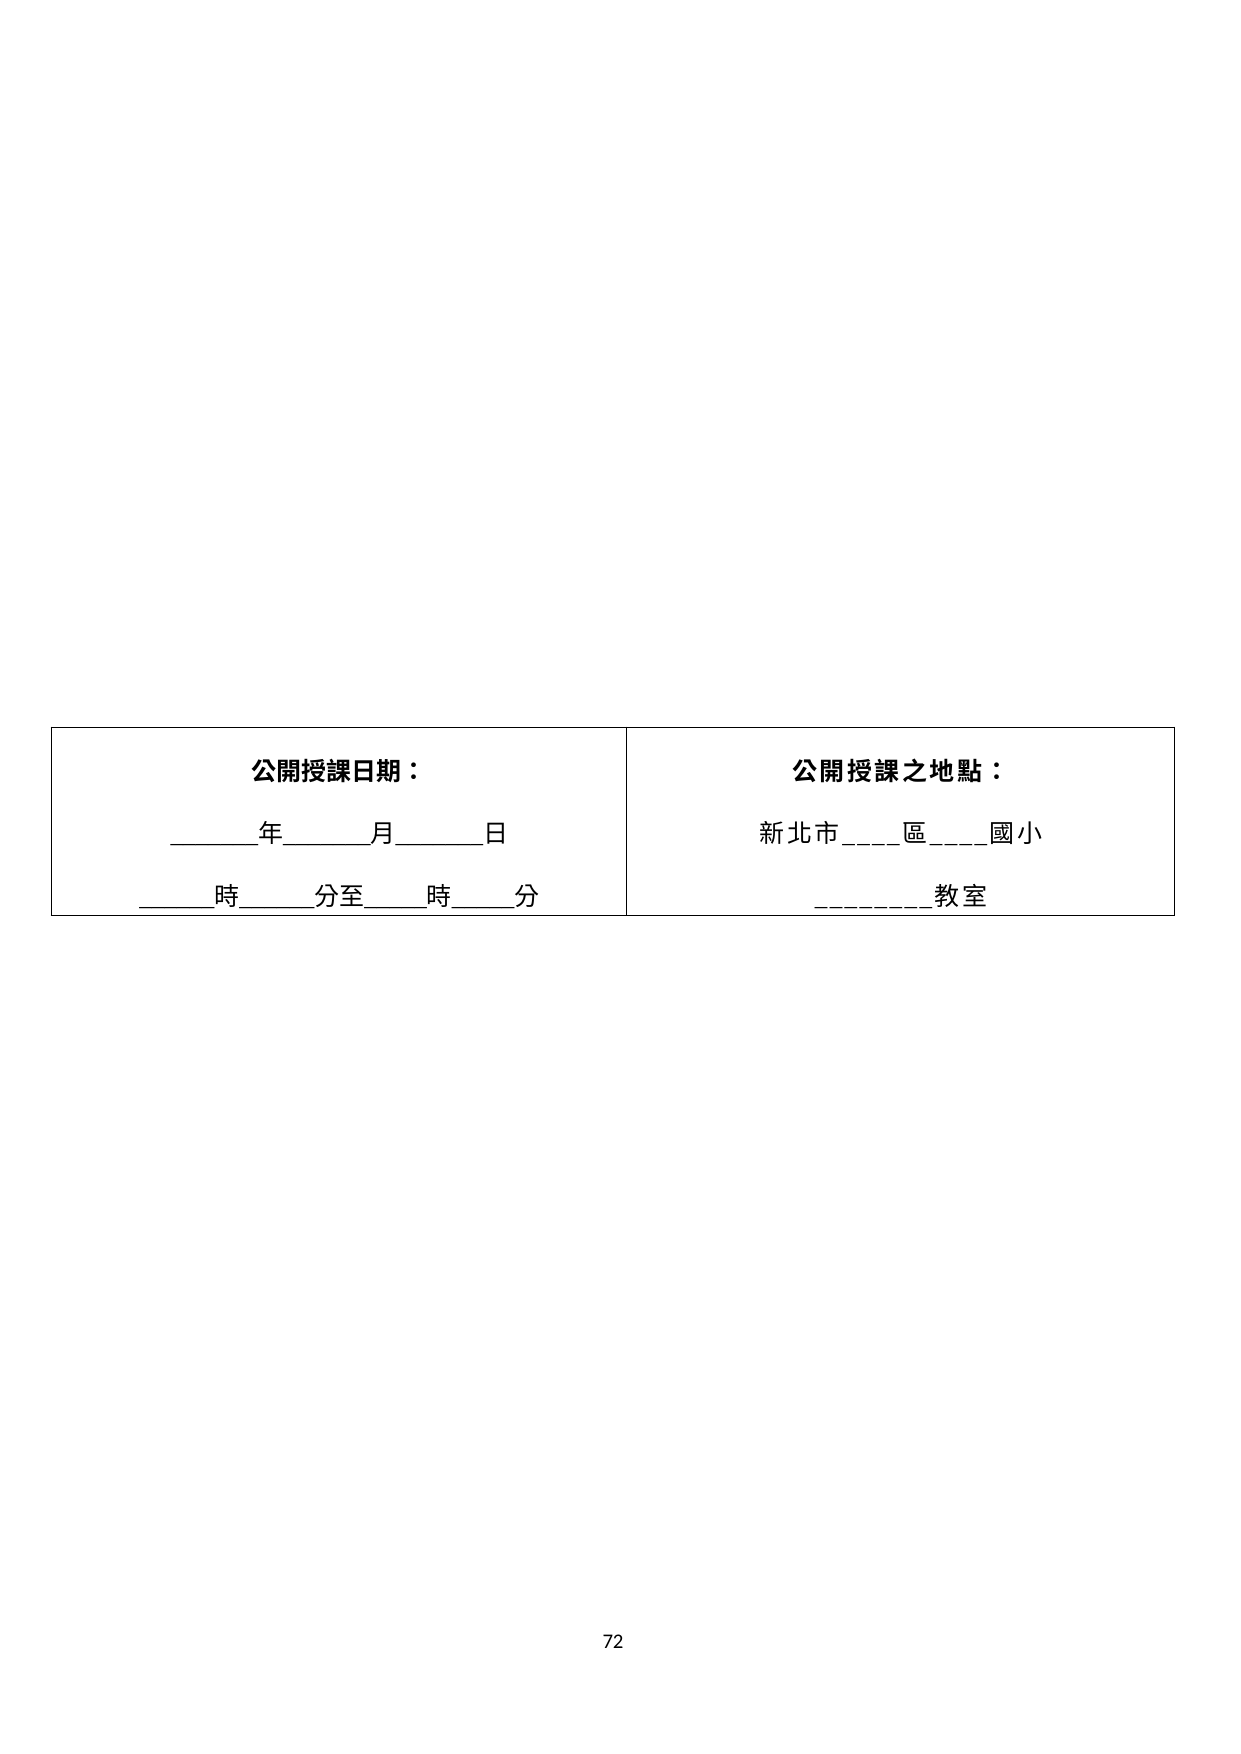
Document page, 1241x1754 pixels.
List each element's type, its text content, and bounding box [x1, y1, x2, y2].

table_cell 公開授課之地點： 新北市____區____國小 ________教室 [627, 728, 1174, 915]
table_cell 公開授課日期： _______年_______月_______日 ______時______分至_____時_____分 [52, 728, 626, 915]
